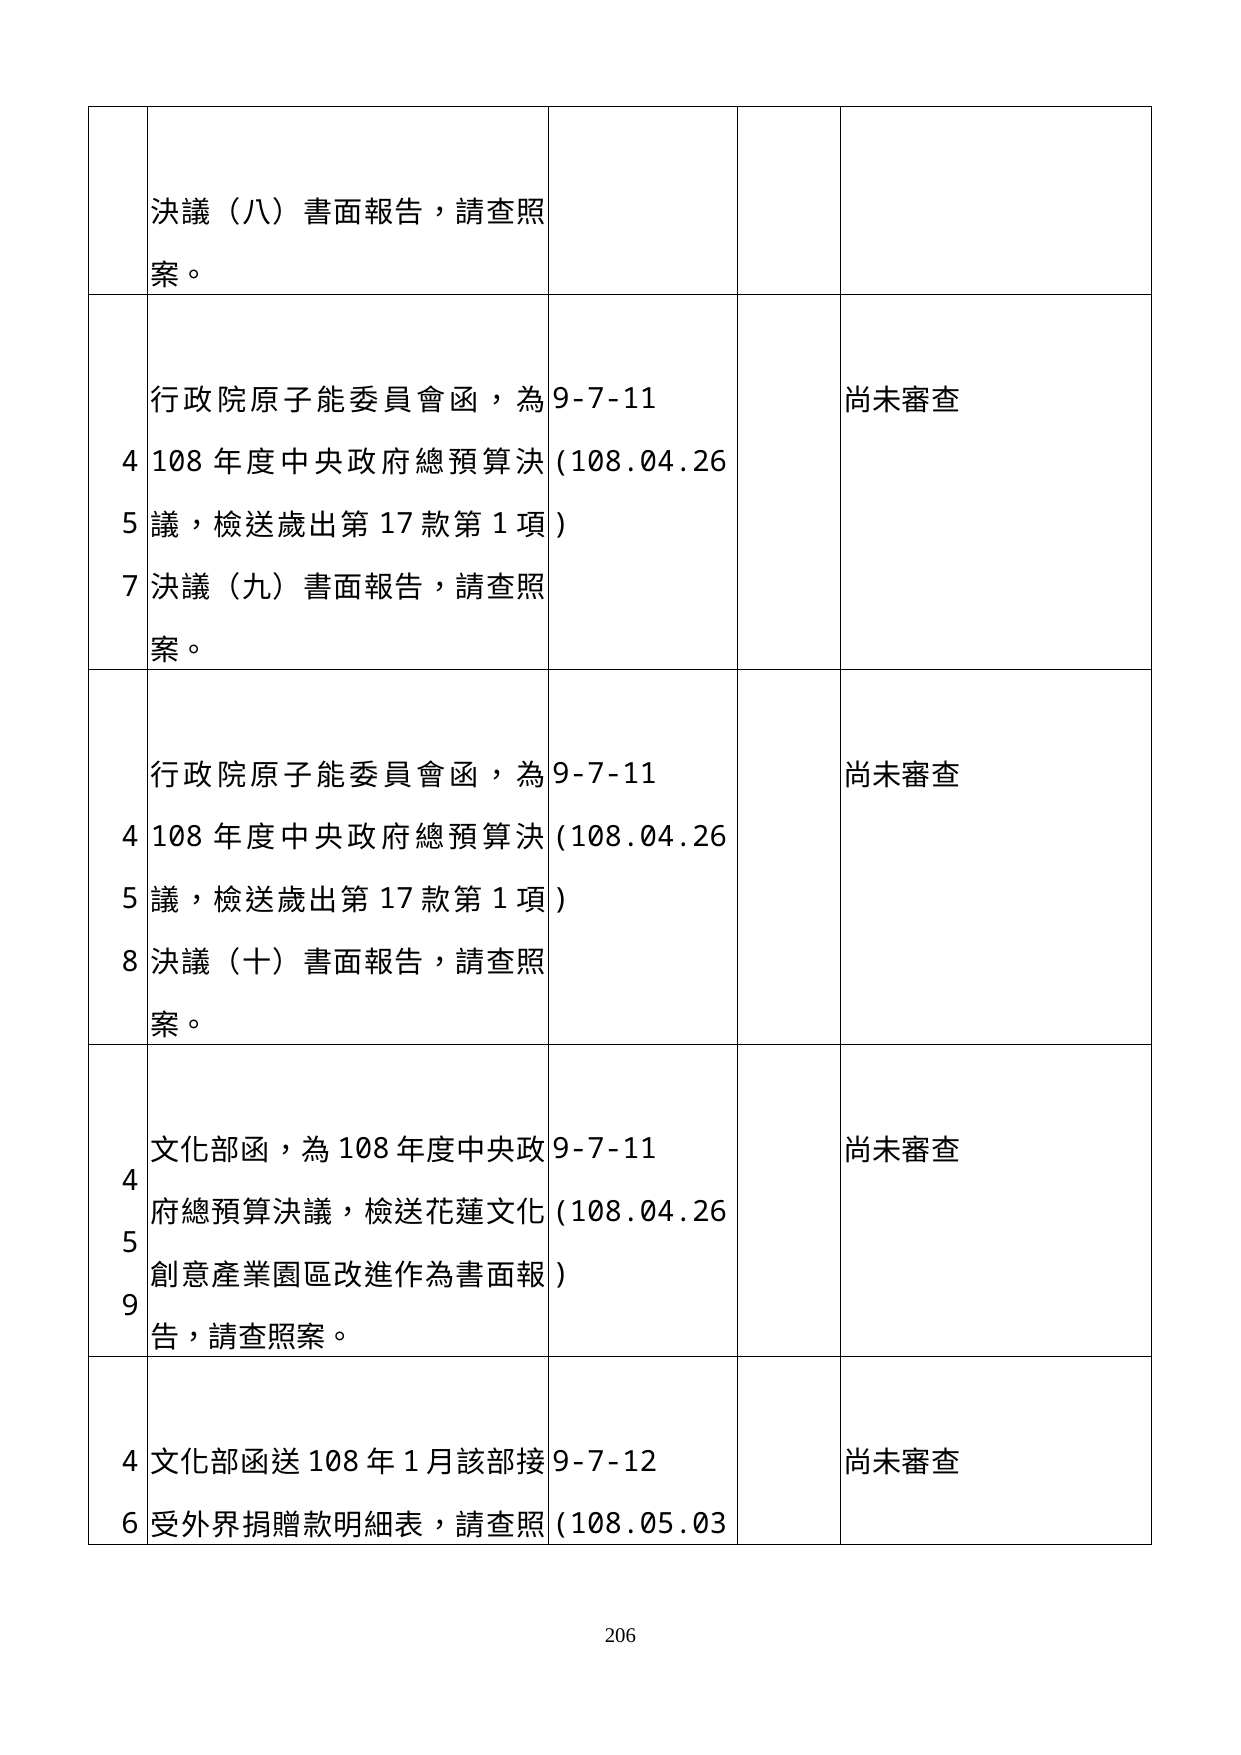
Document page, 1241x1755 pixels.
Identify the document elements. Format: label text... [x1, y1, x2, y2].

table_cell 9-7-12 (108.05.03 [549, 1357, 737, 1543]
table_cell [738, 670, 840, 1043]
table_cell 行政院原子能委員會函，為108年度中央政府總預算決議，檢送歲出第17款第1項決議（九）書面報告，請查照案。 [148, 295, 548, 668]
table_cell 尚未審查 [841, 670, 1151, 1043]
table_cell [89, 670, 147, 1043]
table_cell [89, 1357, 147, 1543]
table_cell 尚未審查 [841, 295, 1151, 668]
table_cell 9-7-11 (108.04.26) [549, 670, 737, 1043]
table_cell 文化部函送108年1月該部接受外界捐贈款明細表，請查照 [148, 1357, 548, 1543]
table_cell [549, 107, 737, 293]
table_cell [738, 1045, 840, 1356]
table_cell [89, 295, 147, 668]
table_cell [89, 107, 147, 293]
table_cell 9-7-11 (108.04.26) [549, 295, 737, 668]
table_cell 行政院原子能委員會函，為108年度中央政府總預算決議，檢送歲出第17款第1項決議（十）書面報告，請查照案。 [148, 670, 548, 1043]
table_cell [738, 107, 840, 293]
table_cell 文化部函，為108年度中央政府總預算決議，檢送花蓮文化創意產業園區改進作為書面報告，請查照案。 [148, 1045, 548, 1356]
table_cell [738, 1357, 840, 1543]
table_cell 9-7-11 (108.04.26) [549, 1045, 737, 1356]
table_cell 決議（八）書面報告，請查照案。 [148, 107, 548, 293]
table_cell 尚未審查 [841, 1045, 1151, 1356]
table_cell [89, 1045, 147, 1356]
table_cell [841, 107, 1151, 293]
table_cell [738, 295, 840, 668]
table_cell 尚未審查 [841, 1357, 1151, 1543]
